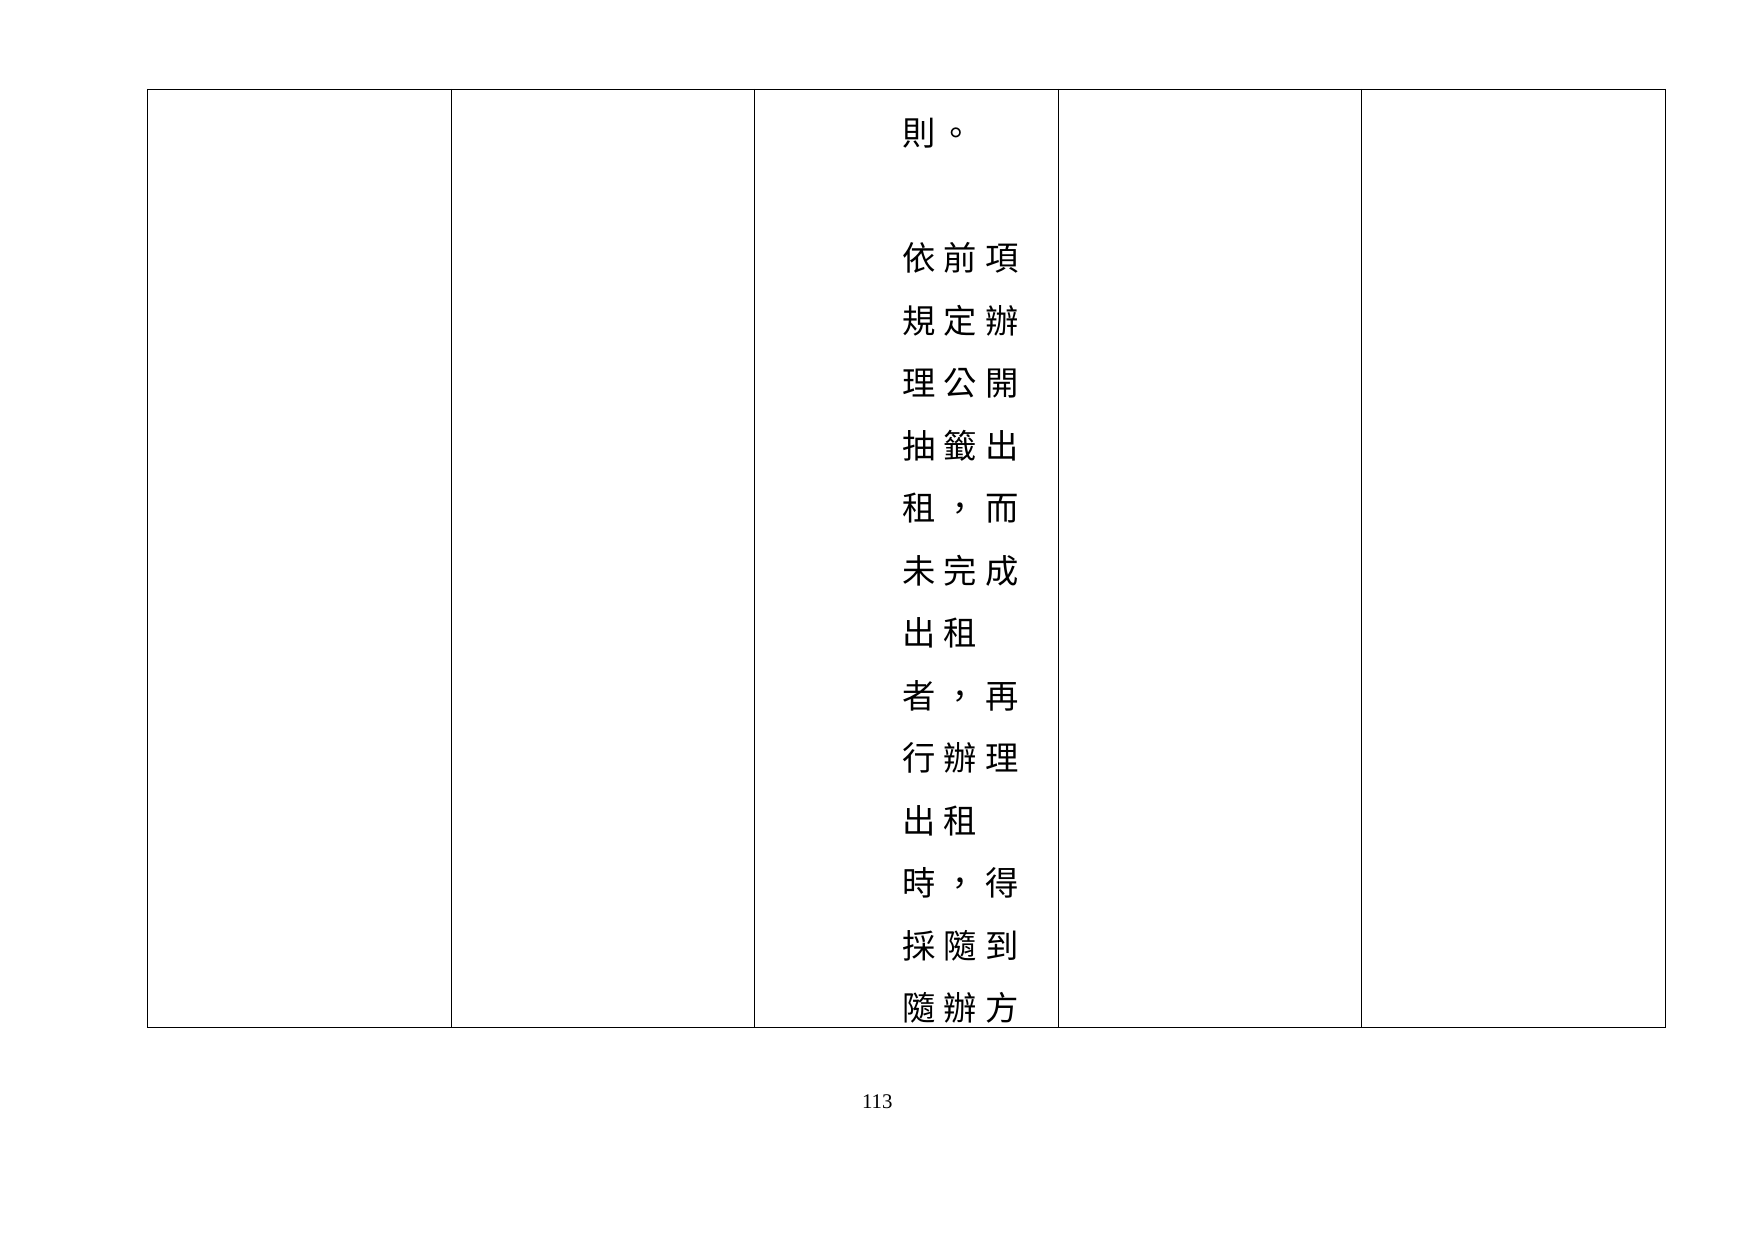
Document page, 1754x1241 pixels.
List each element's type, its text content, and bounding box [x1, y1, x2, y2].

table_cell 則。 依前項規定辦理公開抽籤出租，而未完成出租者，再行辦理出租時，得採隨到隨辦方 [755, 90, 1058, 1027]
table_cell [148, 90, 451, 1027]
table_cell [452, 90, 754, 1027]
table_cell [1059, 90, 1361, 1027]
table_cell [1362, 90, 1665, 1027]
